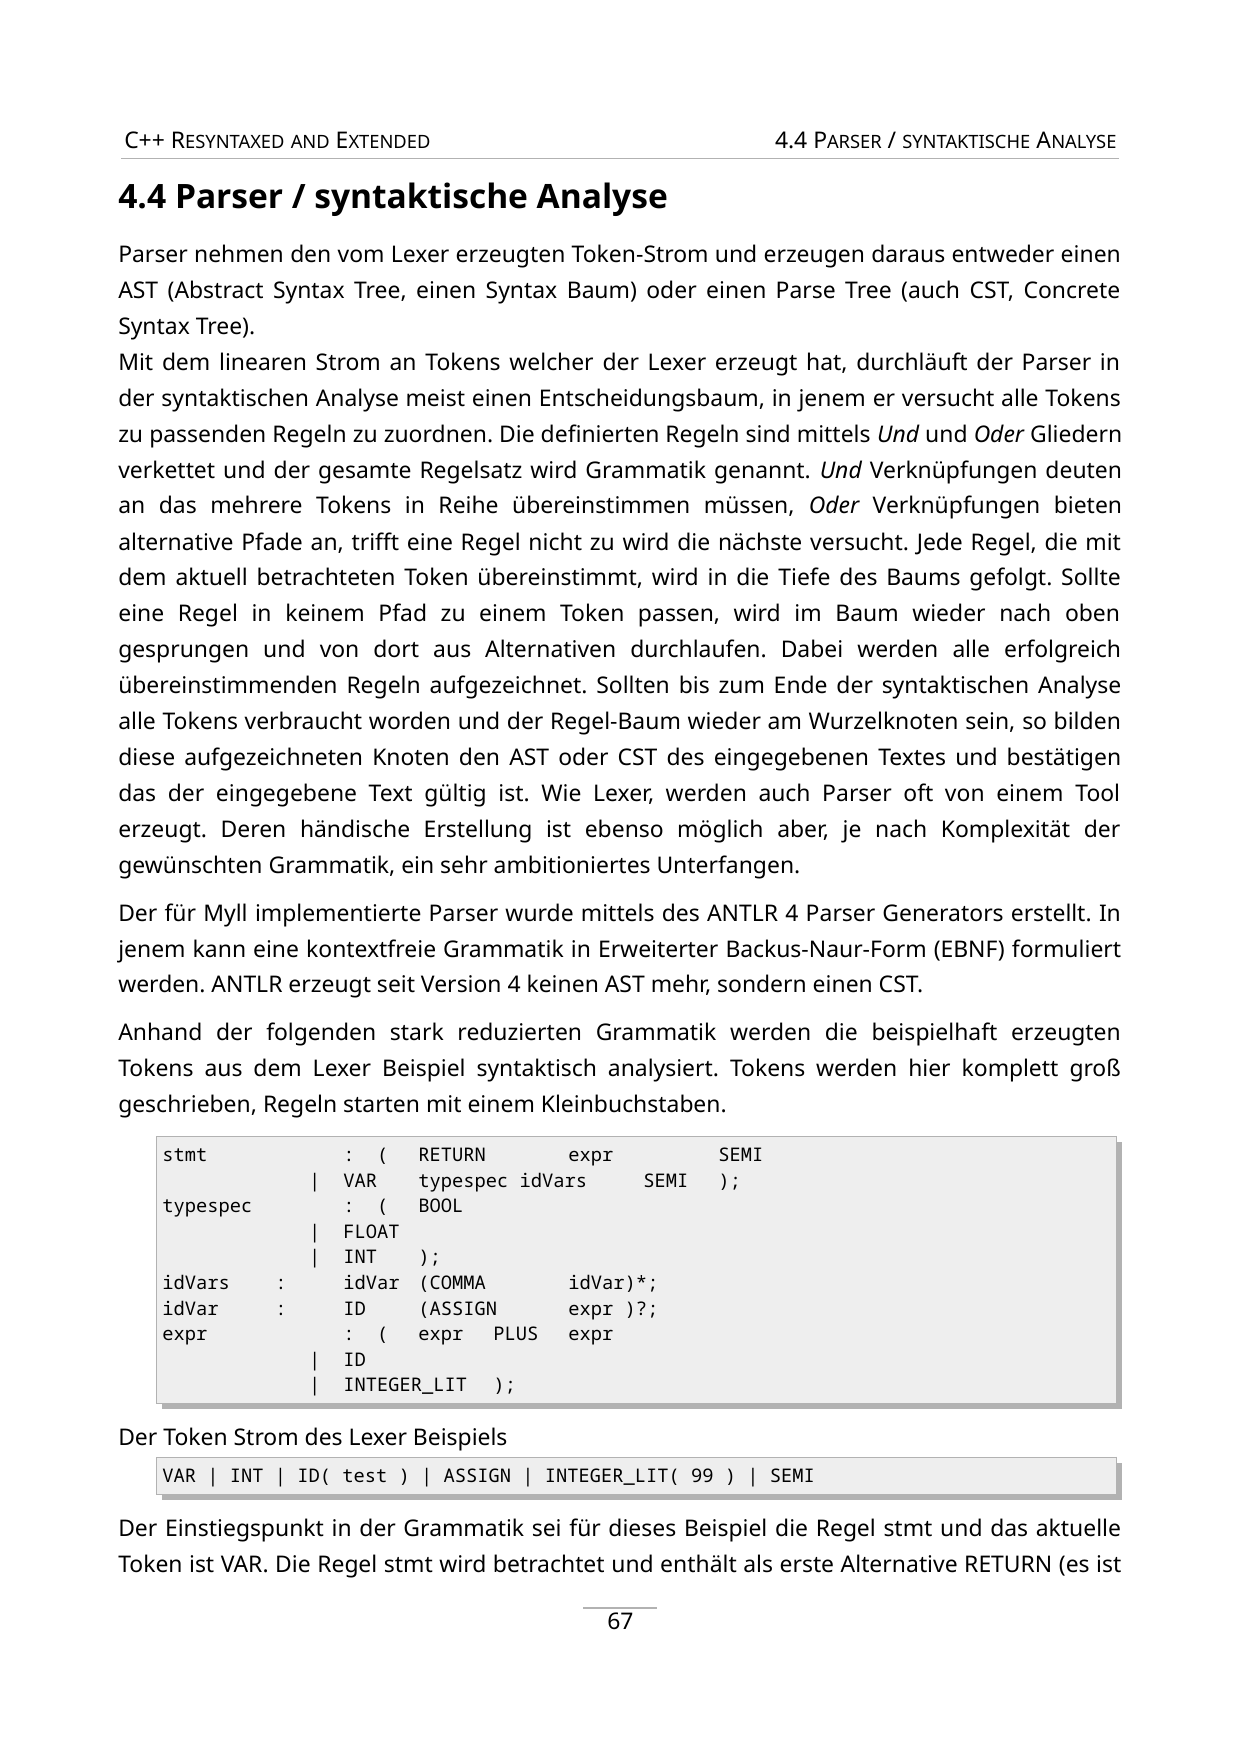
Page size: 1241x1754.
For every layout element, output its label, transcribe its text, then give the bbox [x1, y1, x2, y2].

text | VAR typespec idVars SEMI ); [157, 1161, 1116, 1187]
text Der Einstiegspunkt in der Grammatik sei für dieses Beispiel die Regel stmt und das aktuelle Token ist VAR. Die Regel stmt wird betrachtet und enthält als erste Alternative RETURN (es ist [118, 1512, 1122, 1579]
text VAR | INT | ID( test ) | ASSIGN | INTEGER_LIT( 99 ) | SEMI [157, 1458, 1116, 1494]
text stmt : ( RETURN expr SEMI [157, 1137, 1116, 1161]
text | FLOAT [157, 1212, 1116, 1238]
text typespec : ( BOOL [157, 1187, 1116, 1212]
text | INT ); idVars : idVar (COMMA idVar)*; idVar : ID (ASSIGN expr )?; expr : ( expr PLUS expr | ID | INTEGER_LIT ); [157, 1238, 1116, 1403]
text Anhand der folgenden stark reduzierten Grammatik werden die beispielhaft erzeugten Tokens aus dem Lexer Beispiel syntaktisch analysiert. Tokens werden hier komplett groß geschrieben, Regeln starten mit einem Kleinbuchstaben. [118, 1016, 1122, 1119]
text Der Token Strom des Lexer Beispiels [118, 1421, 1122, 1452]
subtitle Parser / syntaktische Analyse [118, 173, 1122, 219]
text Der für Myll implementierte Parser wurde mittels des ANTLR 4 Parser Generators erstellt. In jenem kann eine kontextfreie Grammatik in Erweiterter Backus-Naur-Form (EBNF) formuliert werden. ANTLR erzeugt seit Version 4 keinen AST mehr, sondern einen CST. [118, 897, 1122, 1000]
text Parser nehmen den vom Lexer erzeugten Token-Strom und erzeugen daraus entweder einen AST (Abstract Syntax Tree, einen Syntax Baum) oder einen Parse Tree (auch CST, Concrete Syntax Tree). Mit dem linearen Strom an Tokens welcher der Lexer erzeugt hat, durchläuft der Parser in der syntaktischen Analyse meist einen Entscheidungsbaum, in jenem er versucht alle Tokens zu passenden Regeln zu zuordnen. Die definierten Regeln sind mittels Und und Oder Gliedern verkettet und der gesamte Regelsatz wird Grammatik genannt. Und Verknüpfungen deuten an das mehrere Tokens in Reihe übereinstimmen müssen, Oder Verknüpfungen bieten alternative Pfade an, trifft eine Regel nicht zu wird die nächste versucht. Jede Regel, die mit dem aktuell betrachteten Token übereinstimmt, wird in die Tiefe des Baums gefolgt. Sollte eine Regel in keinem Pfad zu einem Token passen, wird im Baum wieder nach oben gesprungen und von dort aus Alternativen durchlaufen. Dabei werden alle erfolgreich übereinstimmenden Regeln aufgezeichnet. Sollten bis zum Ende der syntaktischen Analyse alle Tokens verbraucht worden und der Regel-Baum wieder am Wurzelknoten sein, so bilden diese aufgezeichneten Knoten den AST oder CST des eingegebenen Textes und bestätigen das der eingegebene Text gültig ist. Wie Lexer, werden auch Parser oft von einem Tool erzeugt. Deren händische Erstellung ist ebenso möglich aber, je nach Komplexität der gewünschten Grammatik, ein sehr ambitioniertes Unterfangen. [118, 238, 1122, 880]
